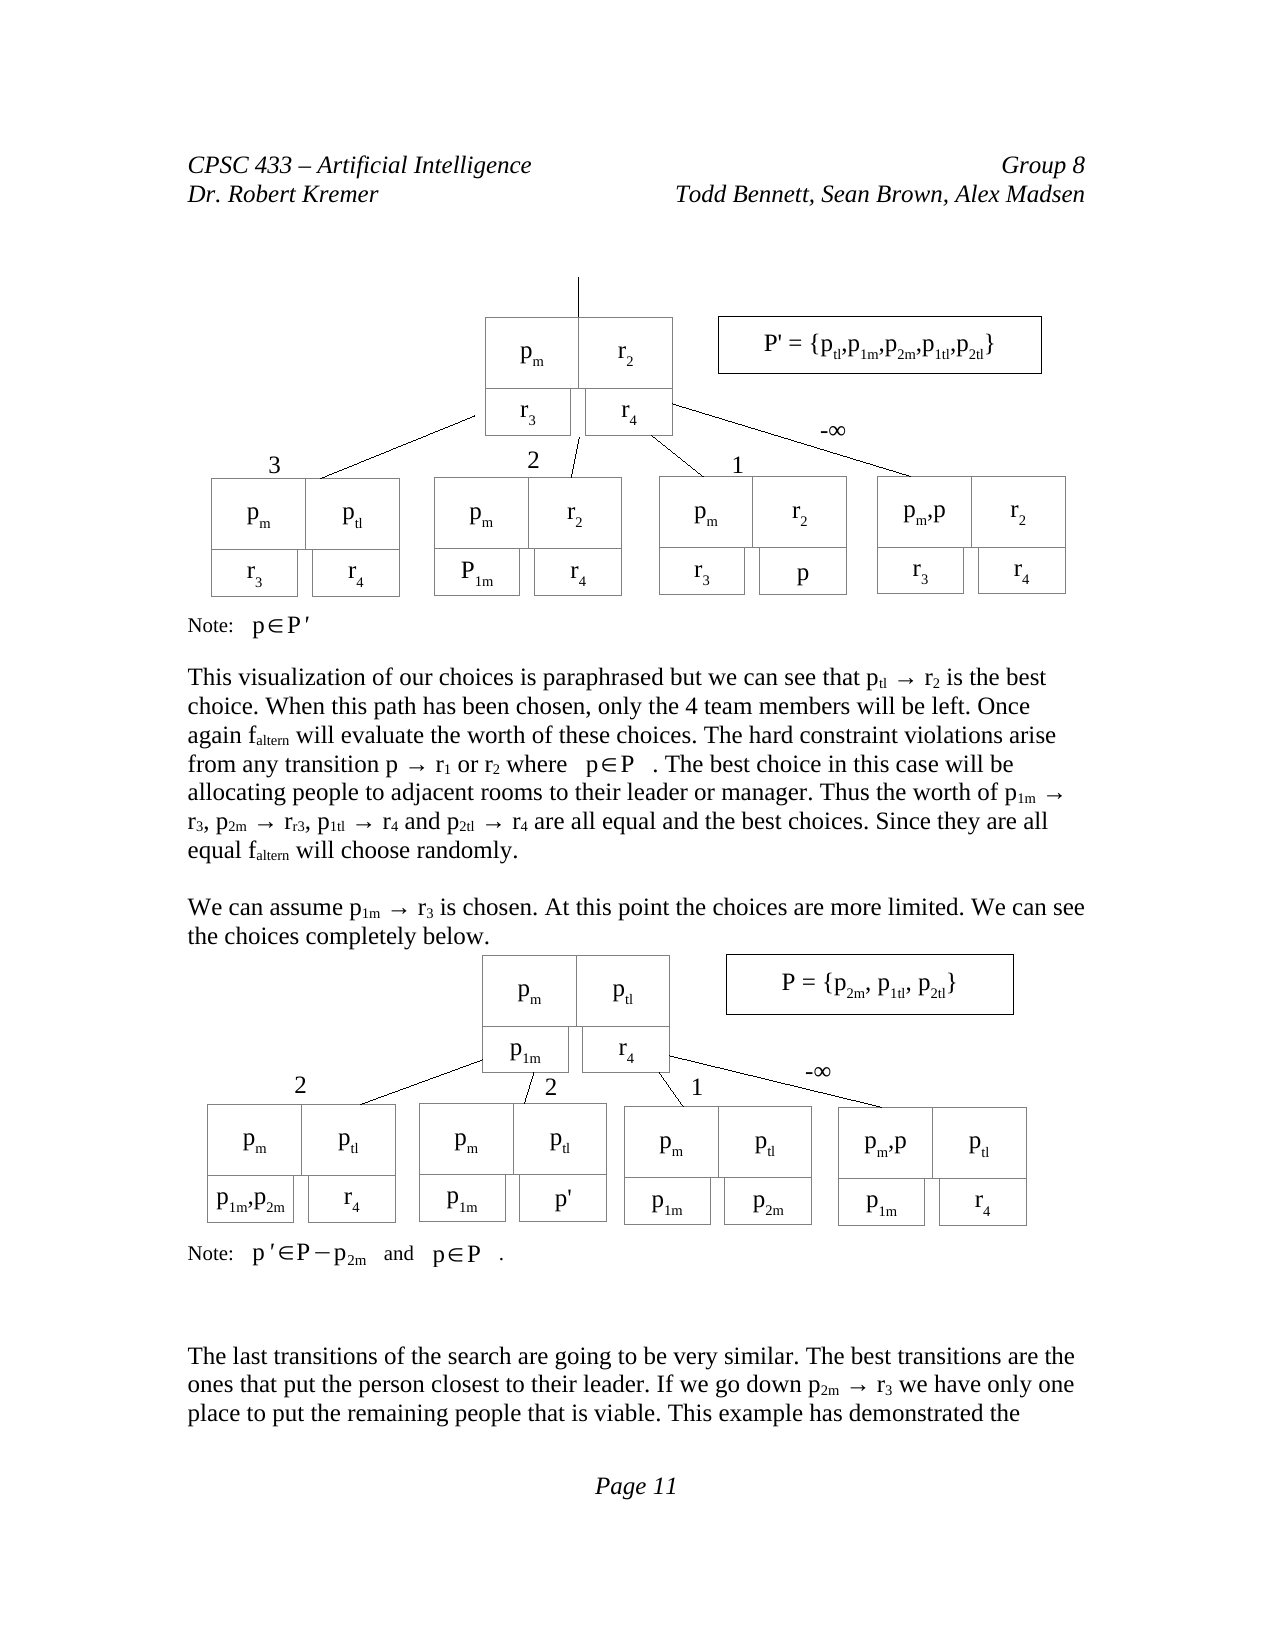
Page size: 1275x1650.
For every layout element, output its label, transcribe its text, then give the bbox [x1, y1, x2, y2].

text This visualization of our choices is paraphrased but we can see that ptl → r2 is the best choice. When this path has been chosen, only the 4 team members will be left. Once again faltern will evaluate the worth of these choices. The hard constraint violations arise from any transition p → r1 or r2 where. The best choice in this case will be allocating people to adjacent rooms to their leader or manager. Thus the worth of p1m → r3, p2m → rr3, p1tl → r4 and p2tl → r4 are all equal and the best choices. Since they are all equal faltern will choose randomly. [187, 662, 1087, 864]
text Note:and. [187, 1237, 1087, 1269]
text The last transitions of the search are going to be very similar. The best transitions are the ones that put the person closest to their leader. If we go down p2m → r3 we have only one place to put the remaining people that is viable. This example has demonstrated the [187, 1341, 1087, 1427]
text We can assume p1m → r3 is chosen. At this point the choices are more limited. We can see the choices completely below. [187, 892, 1087, 950]
text Note: [187, 611, 1087, 638]
